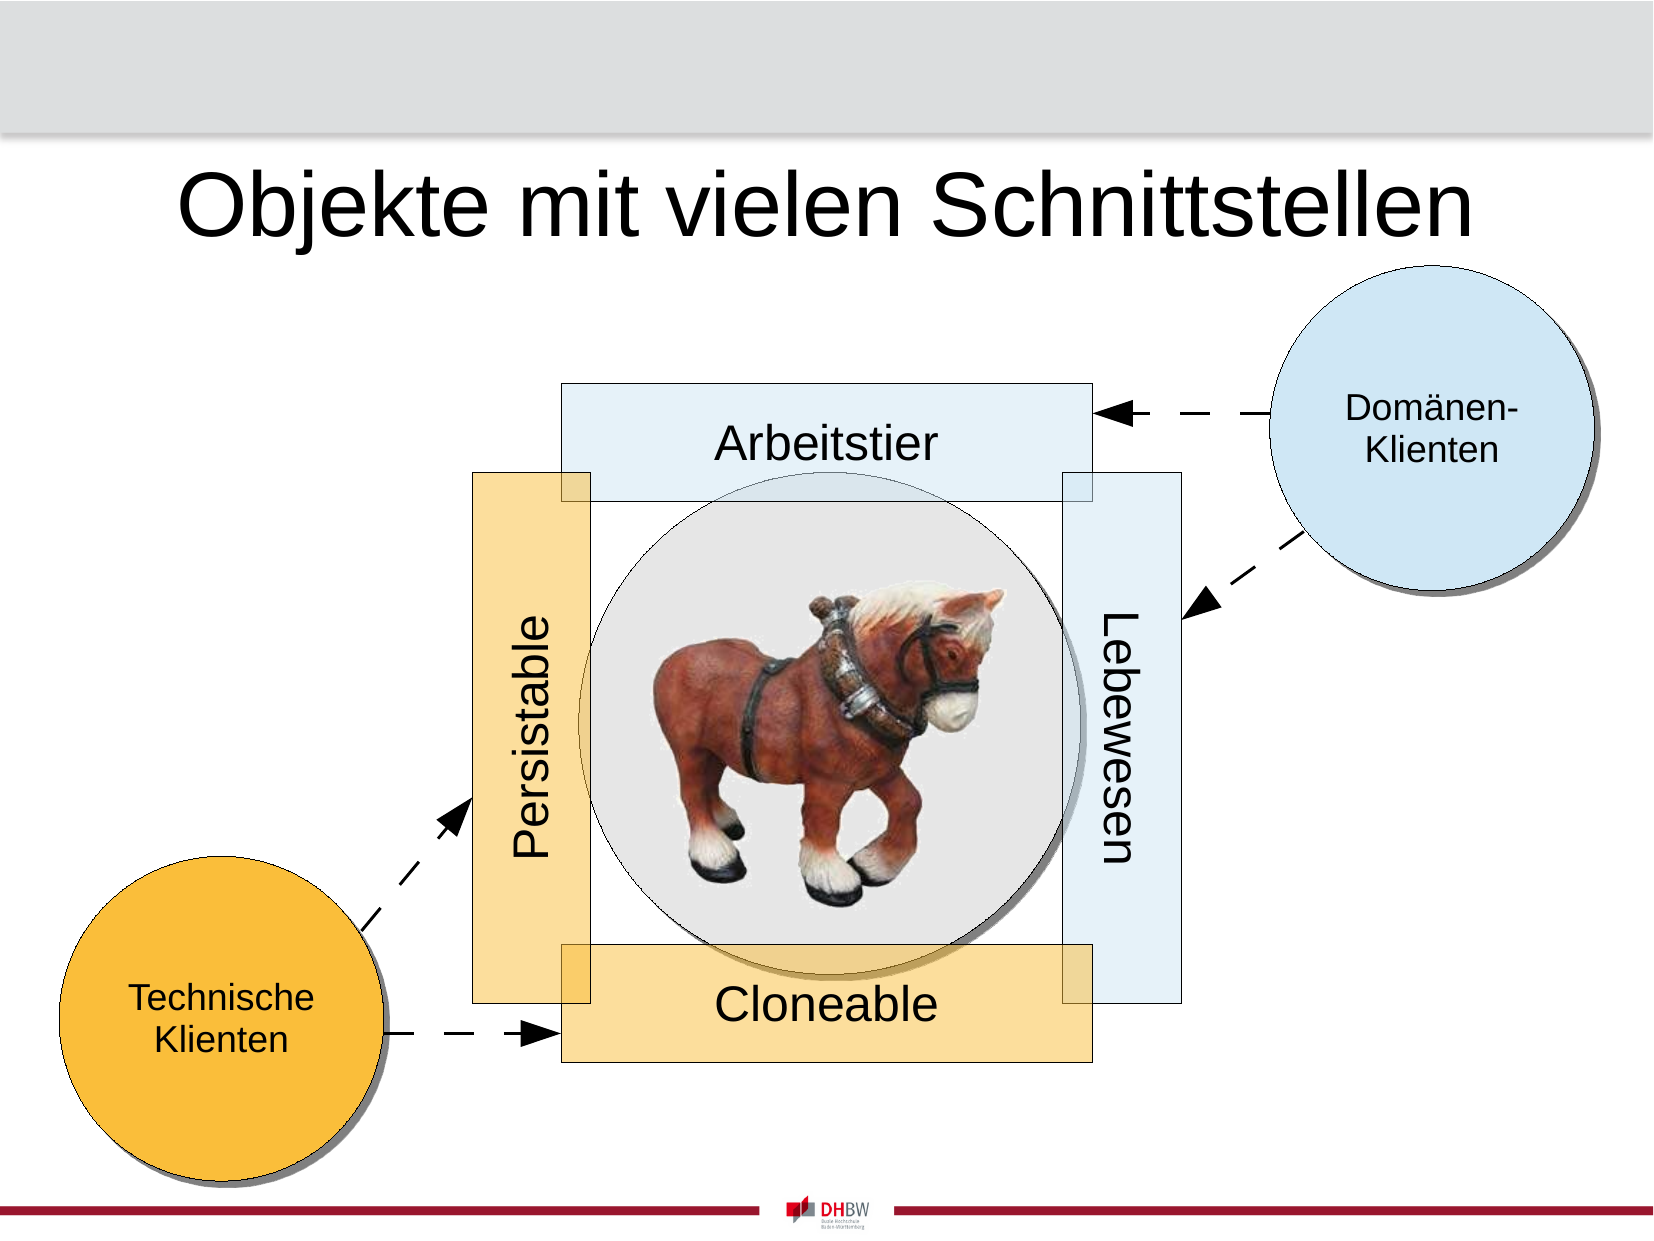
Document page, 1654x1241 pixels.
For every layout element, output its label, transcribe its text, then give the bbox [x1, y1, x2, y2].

text_box Domänen- Klienten [1269, 265, 1595, 591]
text_box Cloneable [561, 944, 1093, 1063]
text_box [662, 911, 997, 944]
text_box [591, 502, 1062, 902]
title Objekte mit vielen Schnittstellen [82, 49, 1571, 257]
text_box Arbeitstier [561, 383, 1093, 502]
text_box Persistable [472, 472, 591, 1004]
picture [0, 1, 1654, 1237]
text_box Technische Klienten [59, 856, 384, 1182]
text_box Lebewesen [1062, 472, 1182, 1004]
